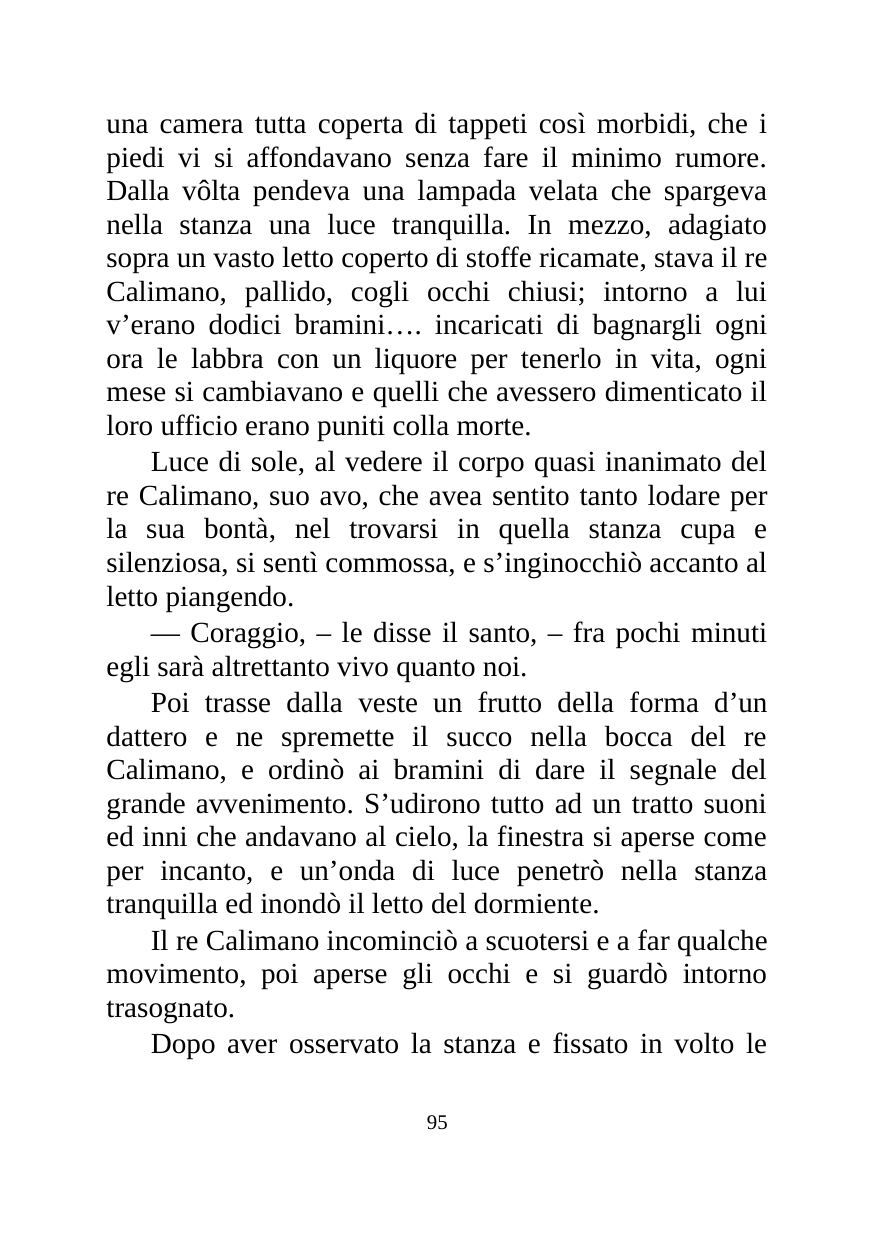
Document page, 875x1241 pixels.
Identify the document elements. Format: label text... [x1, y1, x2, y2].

text Il re Calimano incominciò a scuotersi e a far qualche movimento, poi aperse gli occhi e si guardò intorno trasognato. [106, 923, 768, 1023]
text Luce di sole, al vedere il corpo quasi inanimato del re Calimano, suo avo, che avea sentito tanto lodare per la sua bontà, nel trovarsi in quella stanza cupa e silenziosa, si sentì commossa, e s’inginocchiò accanto al letto piangendo. [106, 444, 768, 612]
text Poi trasse dalla veste un frutto della forma d’un dattero e ne spremette il succo nella bocca del re Calimano, e ordinò ai bramini di dare il segnale del grande avvenimento. S’udirono tutto ad un tratto suoni ed inni che andavano al cielo, la finestra si aperse come per incanto, e un’onda di luce penetrò nella stanza tranquilla ed inondò il letto del dormiente. [106, 685, 768, 920]
text una camera tutta coperta di tappeti così morbidi, che i piedi vi si affondavano senza fare il minimo rumore. Dalla vôlta pendeva una lampada velata che spargeva nella stanza una luce tranquilla. In mezzo, adagiato sopra un vasto letto coperto di stoffe ricamate, stava il re Calimano, pallido, cogli occhi chiusi; intorno a lui v’erano dodici bramini…. incaricati di bagnargli ogni ora le labbra con un liquore per tenerlo in vita, ogni mese si cambiavano e quelli che avessero dimenticato il loro ufficio erano puniti colla morte. [106, 106, 768, 442]
text — Coraggio, – le disse il santo, – fra pochi minuti egli sarà altrettanto vivo quanto noi. [106, 615, 768, 682]
text Dopo aver osservato la stanza e fissato in volto le [106, 1026, 768, 1060]
